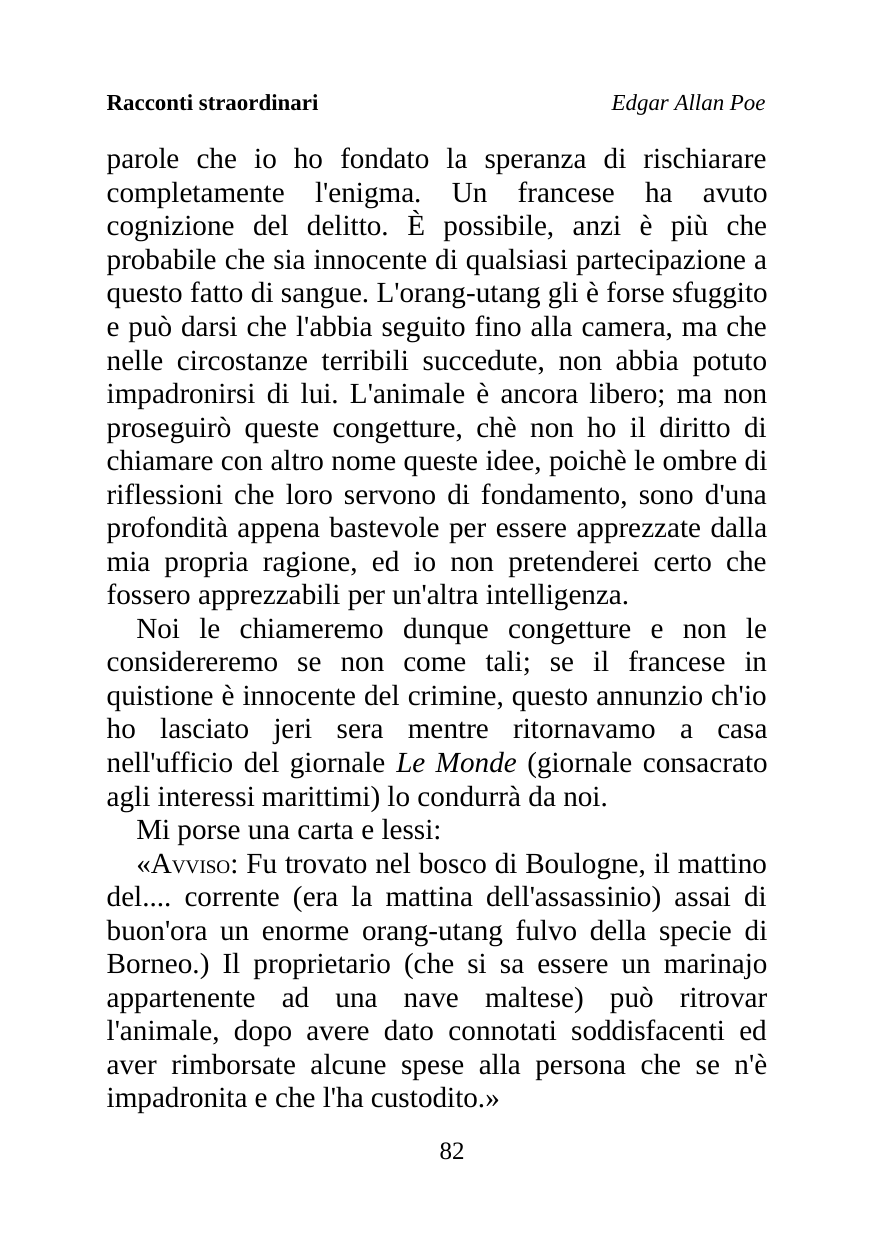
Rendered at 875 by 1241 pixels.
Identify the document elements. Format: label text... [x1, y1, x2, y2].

text Noi le chiameremo dunque congetture e non le considereremo se non come tali; se il francese in quistione è innocente del crimine, questo annunzio ch'io ho lasciato jeri sera mentre ritornavamo a casa nell'ufficio del giornale Le Monde (giornale consacrato agli interessi marittimi) lo condurrà da noi. [106, 611, 768, 812]
text «Avviso: Fu trovato nel bosco di Boulogne, il mattino del.... corrente (era la mattina dell'assassinio) assai di buon'ora un enorme orang-utang fulvo della specie di Borneo.) Il proprietario (che si sa essere un marinajo appartenente ad una nave maltese) può ritrovar l'animale, dopo avere dato connotati soddisfacenti ed aver rimborsate alcune spese alla persona che se n'è impadronita e che l'ha custodito.» [106, 846, 768, 1114]
text Mi porse una carta e lessi: [106, 812, 768, 846]
text parole che io ho fondato la speranza di rischiarare completamente l'enigma. Un francese ha avuto cognizione del delitto. È possibile, anzi è più che probabile che sia innocente di qualsiasi partecipazione a questo fatto di sangue. L'orang-utang gli è forse sfuggito e può darsi che l'abbia seguito fino alla camera, ma che nelle circostanze terribili succedute, non abbia potuto impadronirsi di lui. L'animale è ancora libero; ma non proseguirò queste congetture, chè non ho il diritto di chiamare con altro nome queste idee, poichè le ombre di riflessioni che loro servono di fondamento, sono d'una profondità appena bastevole per essere apprezzate dalla mia propria ragione, ed io non pretenderei certo che fossero apprezzabili per un'altra intelligenza. [106, 141, 768, 611]
